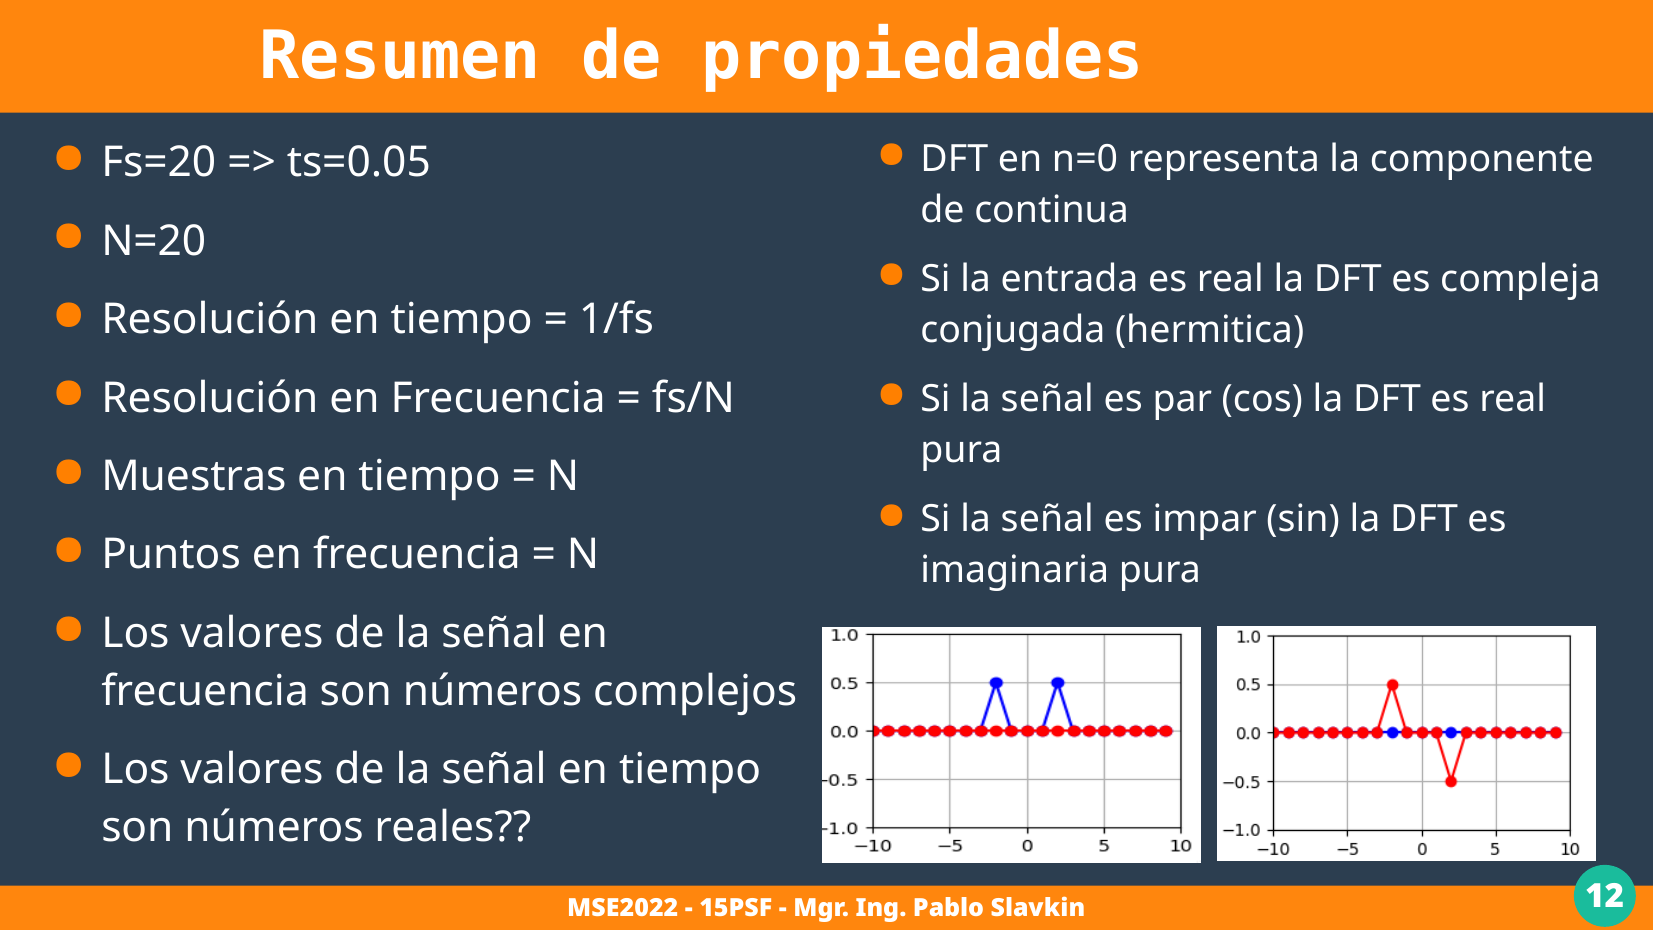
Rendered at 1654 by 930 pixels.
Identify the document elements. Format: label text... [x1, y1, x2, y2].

list Fs=20 => ts=0.05 N=20 Resolución en tiempo = 1/fs Resolución en Frecuencia = fs/N Muestras en tiempo = N Puntos en frecuencia = N Los valores de la señal en frecuencia son números complejos Los valores de la señal en tiempo son números reales?? [35, 131, 826, 863]
picture [822, 627, 1201, 863]
list DFT en n=0 representa la componente de continua Si la entrada es real la DFT es compleja conjugada (hermitica) Si la señal es par (cos) la DFT es real pura Si la señal es impar (sin) la DFT es imaginaria pura [862, 131, 1613, 601]
title Resumen de propiedades [259, 16, 1653, 113]
picture [1217, 626, 1596, 861]
